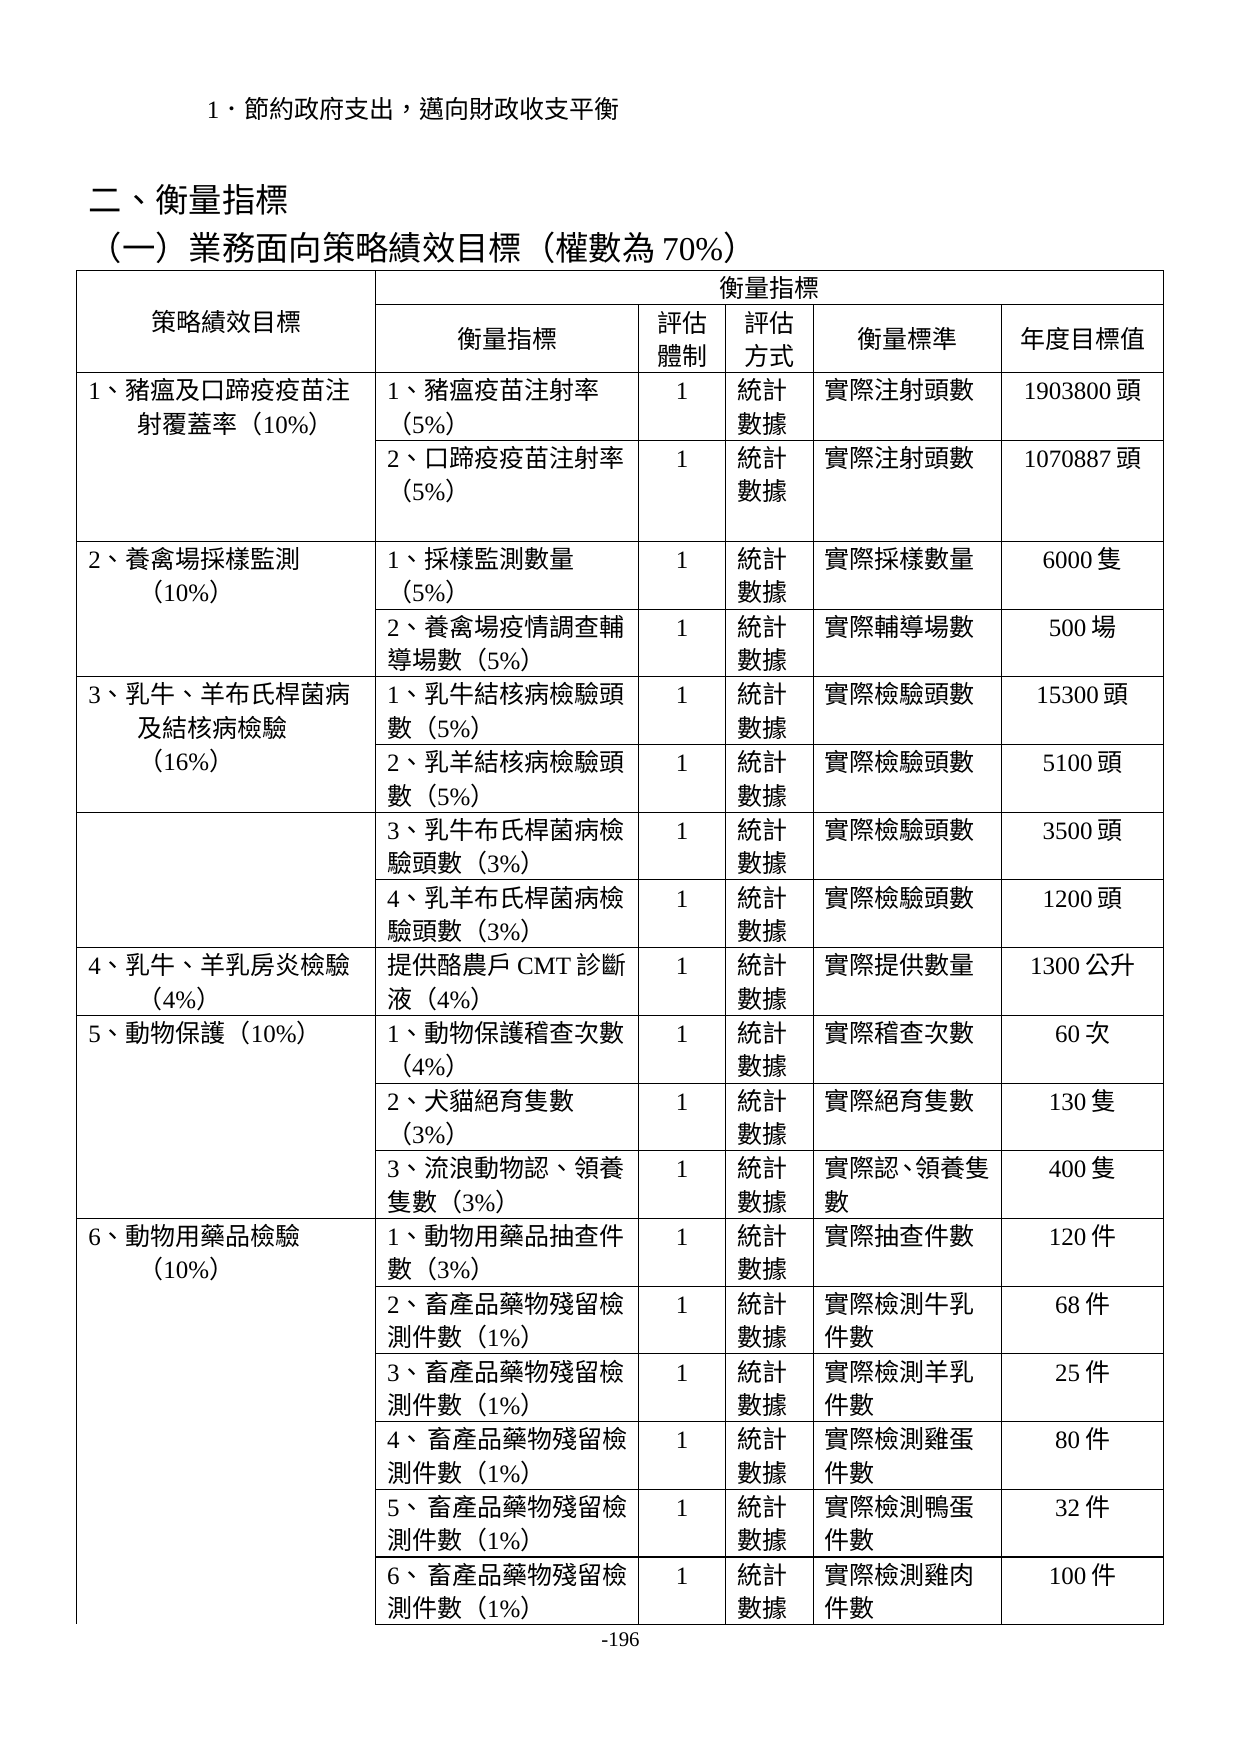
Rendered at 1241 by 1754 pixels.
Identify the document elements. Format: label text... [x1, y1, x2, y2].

table_cell 1200頭 [1002, 880, 1163, 947]
table_cell [77, 1353, 375, 1421]
table_cell 3500頭 [1002, 813, 1163, 879]
table_cell 120件 [1002, 1219, 1163, 1286]
table_cell 統計數據 [726, 1287, 813, 1353]
table_cell 2、畜產品藥物殘留檢測件數（1%） [376, 1287, 638, 1353]
table_cell 統計數據 [726, 948, 813, 1015]
table_cell 400隻 [1002, 1151, 1163, 1218]
table_cell 衡量指標 [376, 305, 638, 372]
table_cell 1 [639, 1422, 725, 1489]
table_cell 1903800頭 [1002, 373, 1163, 440]
table_cell 1 [639, 813, 725, 879]
table_cell 1300公升 [1002, 948, 1163, 1015]
table_cell 1、採樣監測數量 （5%） [376, 542, 638, 608]
table_cell 實際檢測鴨蛋件數 [814, 1490, 1001, 1556]
table_cell 統計數據 [726, 542, 813, 608]
table_cell 5100頭 [1002, 745, 1163, 812]
table_cell 動物保護（10%） [77, 1016, 375, 1082]
table_cell 80件 [1002, 1422, 1163, 1489]
table_cell 3、畜產品藥物殘留檢測件數（1%） [376, 1354, 638, 1421]
table_cell [77, 1286, 375, 1353]
text 二、衡量指標 [88, 173, 1152, 222]
table_cell 1 [639, 1219, 725, 1286]
table_cell [77, 879, 375, 947]
table_cell 實際注射頭數 [814, 373, 1001, 440]
table_cell 實際檢測羊乳件數 [814, 1354, 1001, 1421]
table_cell 1、乳牛結核病檢驗頭數（5%） [376, 677, 638, 744]
table_cell 統計數據 [726, 813, 813, 879]
table_cell 2、乳羊結核病檢驗頭數（5%） [376, 745, 638, 812]
table_cell [77, 1150, 375, 1218]
table_header 策略績效目標 [77, 271, 375, 372]
table_cell [77, 1556, 375, 1624]
table_cell 統計數據 [726, 610, 813, 676]
table_cell 3、流浪動物認、領養隻數（3%） [376, 1151, 638, 1218]
table_cell 實際檢測雞肉件數 [814, 1558, 1001, 1624]
table_cell 統計數據 [726, 441, 813, 541]
table_cell [77, 1421, 375, 1489]
table_cell [77, 1083, 375, 1150]
table_cell [77, 1489, 375, 1556]
table_cell 1 [639, 1558, 725, 1624]
table_cell 1、豬瘟疫苗注射率 （5%） [376, 373, 638, 440]
table_cell 實際注射頭數 [814, 441, 1001, 541]
table_cell 統計數據 [726, 677, 813, 744]
table_cell 25件 [1002, 1354, 1163, 1421]
table_cell 實際採樣數量 [814, 542, 1001, 608]
table_cell 4、乳羊布氏桿菌病檢驗頭數（3%） [376, 880, 638, 947]
table_cell 1 [639, 745, 725, 812]
table_cell 130隻 [1002, 1084, 1163, 1150]
table_cell 60次 [1002, 1016, 1163, 1082]
table_cell 統計數據 [726, 373, 813, 440]
table_cell 1、動物保護稽查次數（4%） [376, 1016, 638, 1082]
table_cell 1 [639, 948, 725, 1015]
table_cell 實際絕育隻數 [814, 1084, 1001, 1150]
table_header 衡量指標 [376, 271, 1163, 304]
table_cell [77, 813, 375, 879]
table_cell 1 [639, 1287, 725, 1353]
table_cell 2、犬貓絕育隻數 （3%） [376, 1084, 638, 1150]
table_cell 乳牛、羊布氏桿菌病及結核病檢驗 （16%） [77, 677, 375, 812]
table_cell 6、 畜產品藥物殘留檢測件數（1%） [376, 1558, 638, 1624]
table_cell 統計數據 [726, 880, 813, 947]
table_cell 提供酪農戶CMT診斷液（4%） [376, 948, 638, 1015]
table_cell 養禽場採樣監測 （10%） [77, 542, 375, 608]
table_cell 統計數據 [726, 1219, 813, 1286]
table_cell 實際提供數量 [814, 948, 1001, 1015]
table_cell 6000隻 [1002, 542, 1163, 608]
table_cell 衡量標準 [814, 305, 1001, 372]
table_cell 實際檢驗頭數 [814, 813, 1001, 879]
table_cell 1070887頭 [1002, 441, 1163, 541]
table_cell 1 [639, 1084, 725, 1150]
table_cell 2、口蹄疫疫苗注射率（5%） [376, 441, 638, 541]
table_cell 1 [639, 542, 725, 608]
table_cell 實際檢驗頭數 [814, 880, 1001, 947]
table_cell 1 [639, 677, 725, 744]
table_cell 統計數據 [726, 1084, 813, 1150]
table_cell 3、乳牛布氏桿菌病檢驗頭數（3%） [376, 813, 638, 879]
table_cell 1 [639, 1490, 725, 1556]
table_cell 統計數據 [726, 1490, 813, 1556]
table_cell 實際檢測雞蛋件數 [814, 1422, 1001, 1489]
table_cell 統計數據 [726, 1558, 813, 1624]
table_cell 乳牛、羊乳房炎檢驗（4%） [77, 948, 375, 1015]
table_cell 統計數據 [726, 1354, 813, 1421]
table_cell [77, 440, 375, 541]
table_cell 1 [639, 1151, 725, 1218]
table_cell 1 [639, 1016, 725, 1082]
table_cell 實際檢驗頭數 [814, 745, 1001, 812]
table_cell 68件 [1002, 1287, 1163, 1353]
table_cell 統計數據 [726, 1016, 813, 1082]
table_cell 1 [639, 880, 725, 947]
list 節約政府支出，邁向財政收支平衡 [207, 89, 1152, 126]
table_cell 評估體制 [639, 305, 725, 372]
table_cell 統計數據 [726, 745, 813, 812]
table_cell 1、動物用藥品抽查件數（3%） [376, 1219, 638, 1286]
table_cell 實際認、領養隻數 [814, 1151, 1001, 1218]
table_cell 實際檢測牛乳件數 [814, 1287, 1001, 1353]
table_cell 統計數據 [726, 1151, 813, 1218]
table_cell 1 [639, 1354, 725, 1421]
table_cell 500場 [1002, 610, 1163, 676]
table_cell 實際檢驗頭數 [814, 677, 1001, 744]
table_cell 4、 畜產品藥物殘留檢測件數（1%） [376, 1422, 638, 1489]
table_cell 年度目標值 [1002, 305, 1163, 372]
table_cell 5、 畜產品藥物殘留檢測件數（1%） [376, 1490, 638, 1556]
table_cell 評估方式 [726, 305, 813, 372]
table_cell 實際稽查次數 [814, 1016, 1001, 1082]
table_cell 100件 [1002, 1558, 1163, 1624]
table_cell 1 [639, 373, 725, 440]
table_cell 1 [639, 610, 725, 676]
table_cell 2、養禽場疫情調查輔導場數（5%） [376, 610, 638, 676]
table_cell 實際抽查件數 [814, 1219, 1001, 1286]
table_cell 32件 [1002, 1490, 1163, 1556]
table_cell [77, 609, 375, 676]
table_cell 15300頭 [1002, 677, 1163, 744]
table_cell 統計數據 [726, 1422, 813, 1489]
text （一）業務面向策略績效目標（權數為70%） [88, 222, 1152, 270]
table_cell 1 [639, 441, 725, 541]
table_cell 實際輔導場數 [814, 610, 1001, 676]
table_cell 動物用藥品檢驗 （10%） [77, 1219, 375, 1286]
table_cell 豬瘟及口蹄疫疫苗注射覆蓋率（10%） [77, 373, 375, 440]
